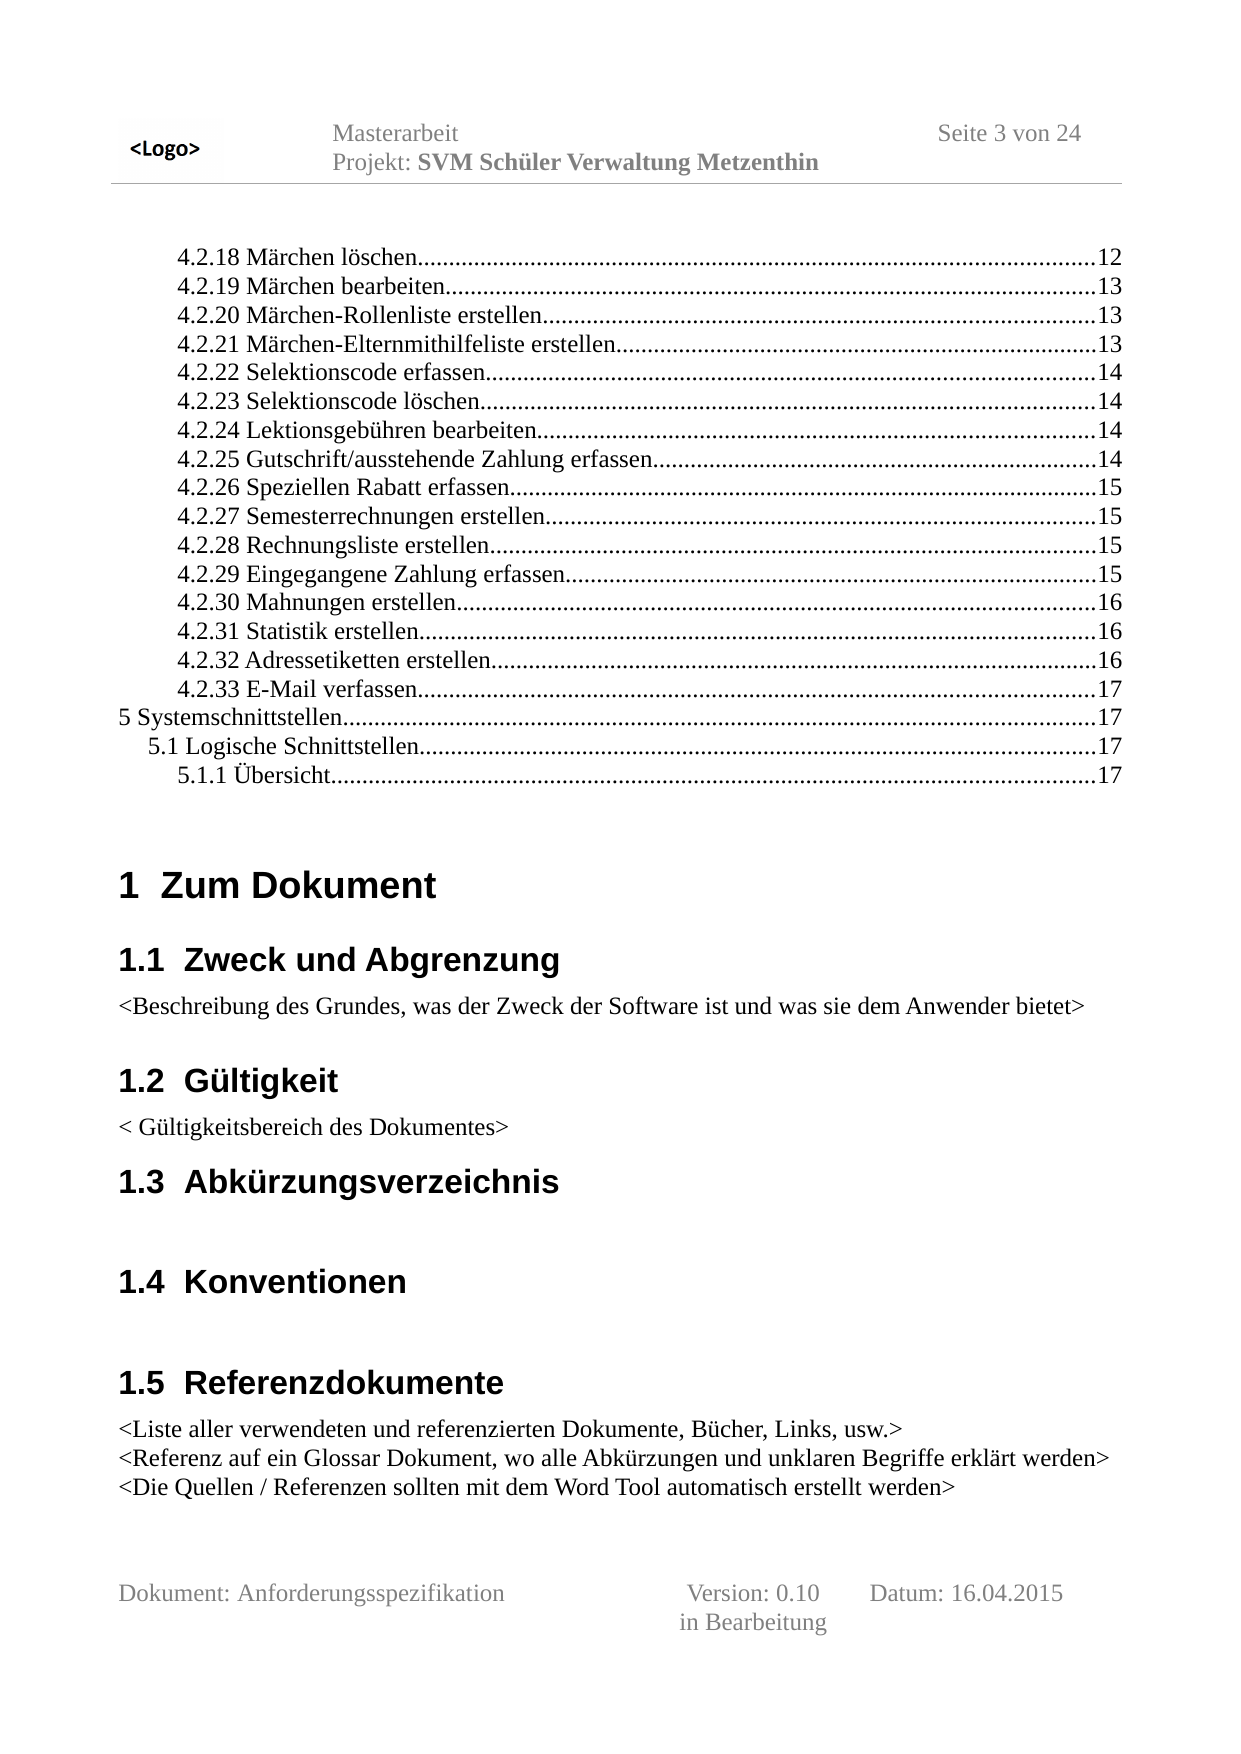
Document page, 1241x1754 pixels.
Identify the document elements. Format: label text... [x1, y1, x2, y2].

subtitle Zweck und Abgrenzung [118, 940, 1122, 978]
text 4.2.26 Speziellen Rabatt erfassen 15 [177, 472, 1122, 501]
text <Beschreibung des Grundes, was der Zweck der Software ist und was sie dem Anwender bietet> [118, 991, 1122, 1020]
text 5.1 Logische Schnittstellen 17 [148, 731, 1122, 760]
text <Die Quellen / Referenzen sollten mit dem Word Tool automatisch erstellt werden> [118, 1472, 1122, 1500]
subtitle Konventionen [118, 1262, 1122, 1301]
text 4.2.20 Märchen-Rollenliste erstellen 13 [177, 300, 1122, 329]
text 4.2.32 Adressetiketten erstellen 16 [177, 645, 1122, 674]
subtitle Zum Dokument [118, 863, 1122, 906]
text 4.2.23 Selektionscode löschen 14 [177, 386, 1122, 415]
subtitle Referenzdokumente [118, 1363, 1122, 1402]
text 4.2.18 Märchen löschen 12 [177, 242, 1122, 271]
subtitle Gültigkeit [118, 1061, 1122, 1099]
text 4.2.22 Selektionscode erfassen 14 [177, 357, 1122, 386]
text < Gültigkeitsbereich des Dokumentes> [118, 1112, 1122, 1141]
text 4.2.33 E-Mail verfassen 17 [177, 674, 1122, 702]
text 5.1.1 Übersicht 17 [177, 760, 1122, 789]
picture [118, 118, 224, 183]
text <Liste aller verwendeten und referenzierten Dokumente, Bücher, Links, usw.> [118, 1414, 1122, 1443]
text 5 Systemschnittstellen 17 [118, 702, 1122, 731]
text 4.2.28 Rechnungsliste erstellen 15 [177, 530, 1122, 559]
text 4.2.29 Eingegangene Zahlung erfassen 15 [177, 559, 1122, 587]
text 4.2.27 Semesterrechnungen erstellen 15 [177, 501, 1122, 530]
subtitle Abkürzungsverzeichnis [118, 1162, 1122, 1200]
text 4.2.19 Märchen bearbeiten 13 [177, 271, 1122, 300]
text <Referenz auf ein Glossar Dokument, wo alle Abkürzungen und unklaren Begriffe erklärt werden> [118, 1443, 1122, 1472]
text 4.2.31 Statistik erstellen 16 [177, 616, 1122, 645]
text 4.2.21 Märchen-Elternmithilfeliste erstellen 13 [177, 329, 1122, 357]
text 4.2.30 Mahnungen erstellen 16 [177, 587, 1122, 616]
text 4.2.24 Lektionsgebühren bearbeiten 14 [177, 415, 1122, 444]
text 4.2.25 Gutschrift/ausstehende Zahlung erfassen 14 [177, 444, 1122, 472]
